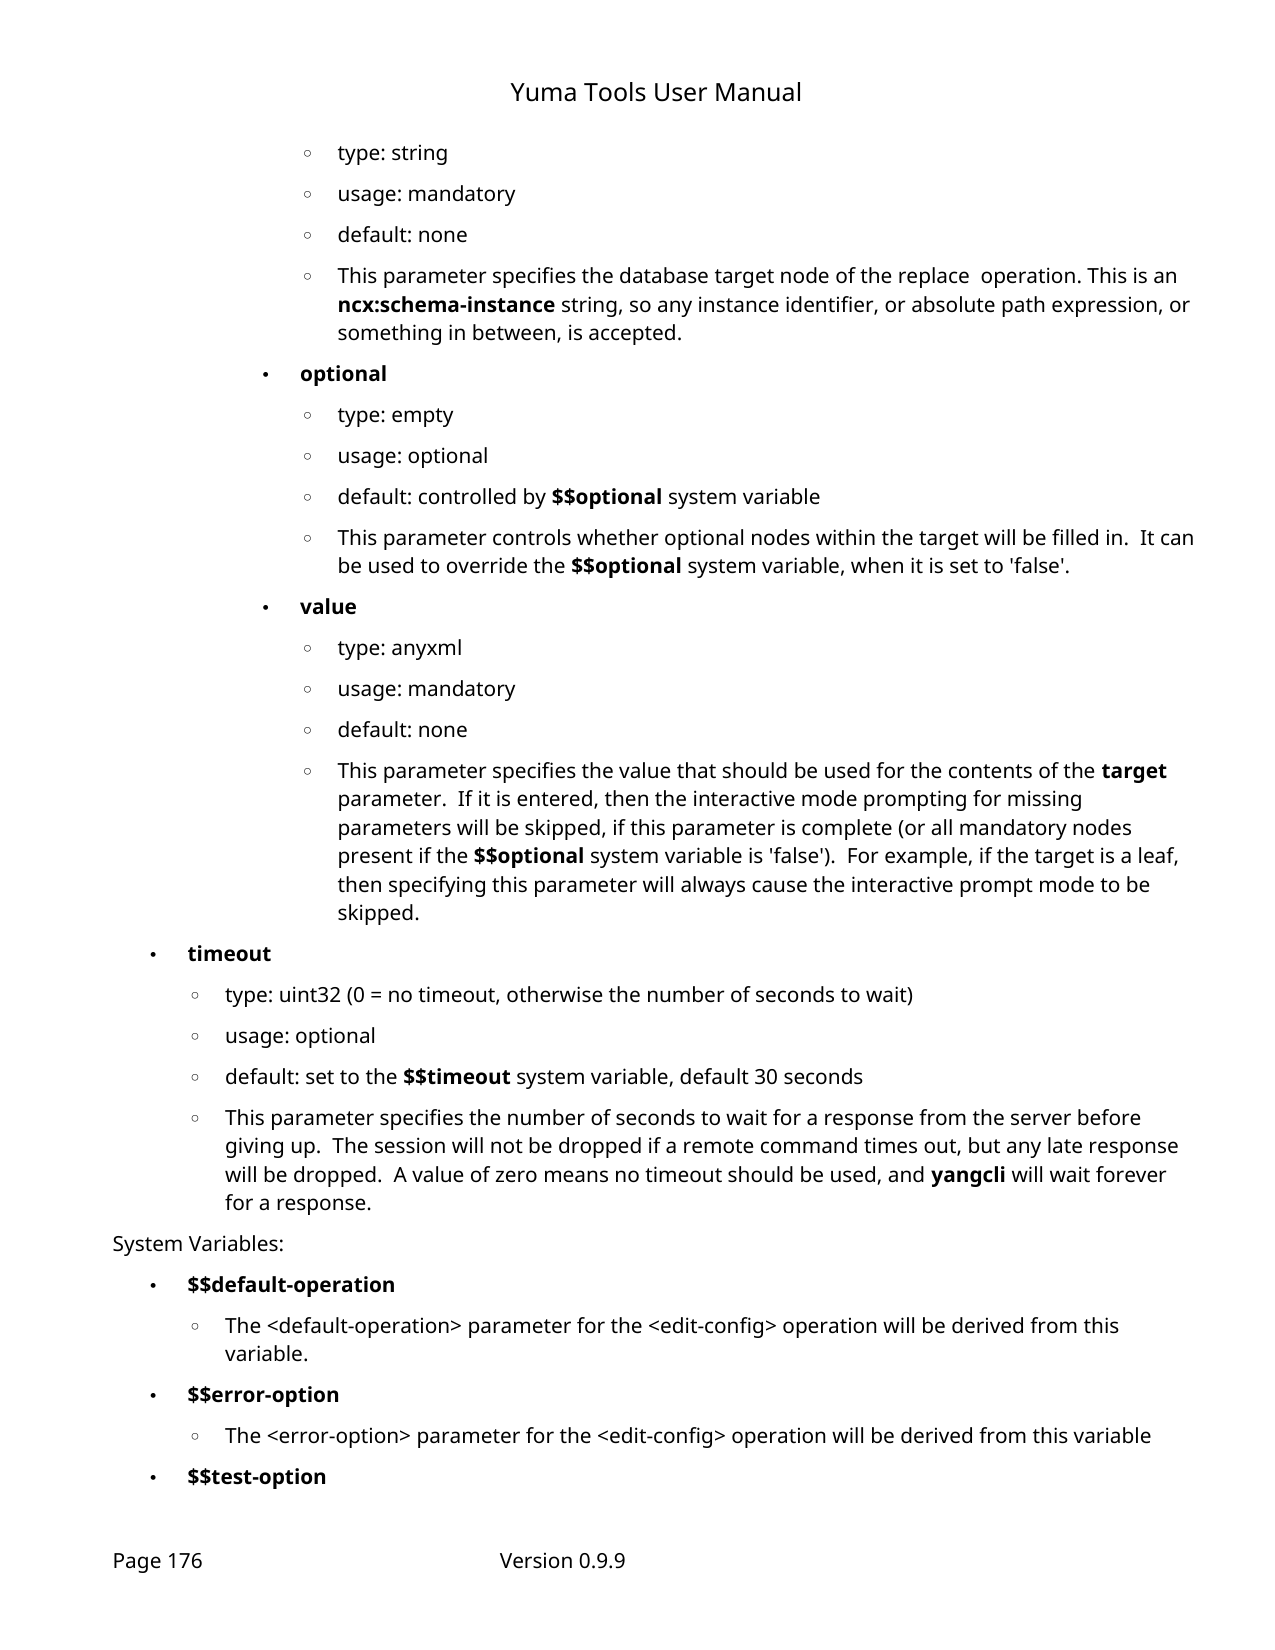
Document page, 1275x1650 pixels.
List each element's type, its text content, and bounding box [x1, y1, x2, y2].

list This parameter specifies the value that should be used for the contents of the target parameter. If it is entered, then the interactive mode prompting for missing parameters will be skipped, if this parameter is complete (or all mandatory nodes present if the $$optional system variable is 'false'). For example, if the target is a leaf, then specifying this parameter will always cause the interactive prompt mode to be skipped. [300, 756, 1200, 927]
list This parameter specifies the number of seconds to wait for a response from the server before giving up. The session will not be dropped if a remote command times out, but any late response will be dropped. A value of zero means no timeout should be used, and yangcli will wait forever for a response. [187, 1103, 1200, 1217]
list type: anyxml [300, 633, 1200, 662]
list usage: mandatory [300, 179, 1200, 208]
list The <error-option> parameter for the <edit-config> operation will be derived from this variable [187, 1421, 1200, 1450]
list usage: optional [300, 441, 1200, 469]
text System Variables: [112, 1229, 1200, 1258]
list usage: mandatory [300, 674, 1200, 703]
list This parameter controls whether optional nodes within the target will be filled in. It can be used to override the $$optional system variable, when it is set to 'false'. [300, 523, 1200, 580]
list $$default-operation [150, 1270, 1200, 1298]
list type: empty [300, 400, 1200, 428]
list optional [262, 359, 1200, 388]
list default: none [300, 715, 1200, 743]
list value [262, 592, 1200, 621]
list $$error-option [150, 1380, 1200, 1409]
list type: uint32 (0 = no timeout, otherwise the number of seconds to wait) [187, 980, 1200, 1008]
list default: set to the $$timeout system variable, default 30 seconds [187, 1062, 1200, 1090]
list This parameter specifies the database target node of the replace operation. This is an ncx:schema-instance string, so any instance identifier, or absolute path expression, or something in between, is accepted. [300, 261, 1200, 347]
list default: controlled by $$optional system variable [300, 482, 1200, 510]
list timeout [150, 939, 1200, 968]
list usage: optional [187, 1021, 1200, 1049]
list The <default-operation> parameter for the <edit-config> operation will be derived from this variable. [187, 1311, 1200, 1368]
list $$test-option [150, 1462, 1200, 1491]
list default: none [300, 220, 1200, 249]
list type: string [300, 138, 1200, 167]
